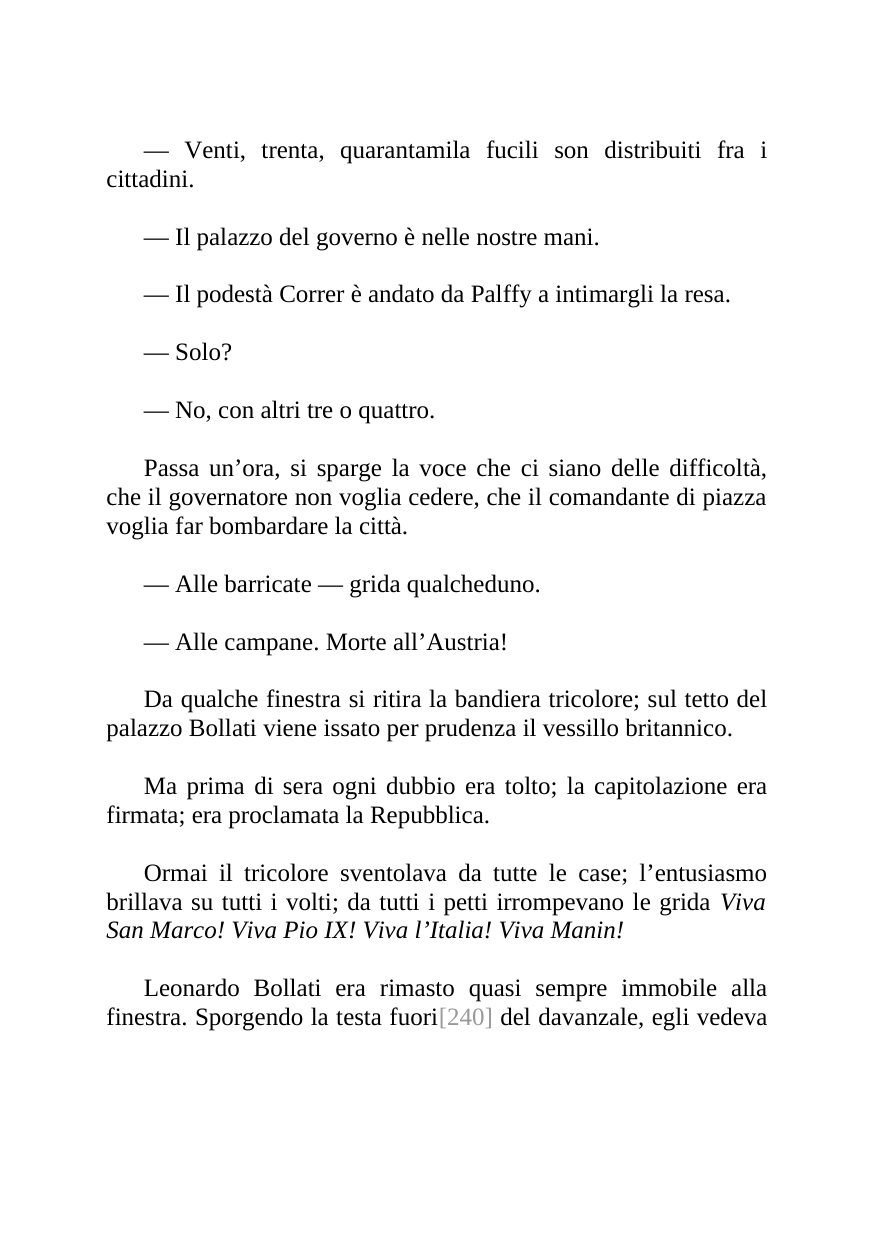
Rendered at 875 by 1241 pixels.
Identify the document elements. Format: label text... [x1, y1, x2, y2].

text Leonardo Bollati era rimasto quasi sempre immobile alla finestra. Sporgendo la testa fuori[240] del davanzale, egli vedeva [106, 973, 768, 1031]
text Ma prima di sera ogni dubbio era tolto; la capitolazione era firmata; era proclamata la Repubblica. [106, 771, 768, 829]
text — Il podestà Correr è andato da Palffy a intimargli la resa. [106, 279, 768, 308]
text — Alle barricate — grida qualcheduno. [106, 569, 768, 597]
text — No, con altri tre o quattro. [106, 395, 768, 424]
text Ormai il tricolore sventolava da tutte le case; l’entusiasmo brillava su tutti i volti; da tutti i petti irrompevano le grida Viva San Marco! Viva Pio IX! Viva l’Italia! Viva Manin! [106, 858, 768, 944]
text — Alle campane. Morte all’Austria! [106, 627, 768, 655]
text — Il palazzo del governo è nelle nostre mani. [106, 222, 768, 250]
text — Venti, trenta, quarantamila fucili son distribuiti fra i cittadini. [106, 135, 768, 192]
text Da qualche finestra si ritira la bandiera tricolore; sul tetto del palazzo Bollati viene issato per prudenza il vessillo britannico. [106, 684, 768, 742]
text Passa un’ora, si sparge la voce che ci siano delle difficoltà, che il governatore non voglia cedere, che il comandante di piazza voglia far bombardare la città. [106, 453, 768, 539]
text — Solo? [106, 337, 768, 366]
